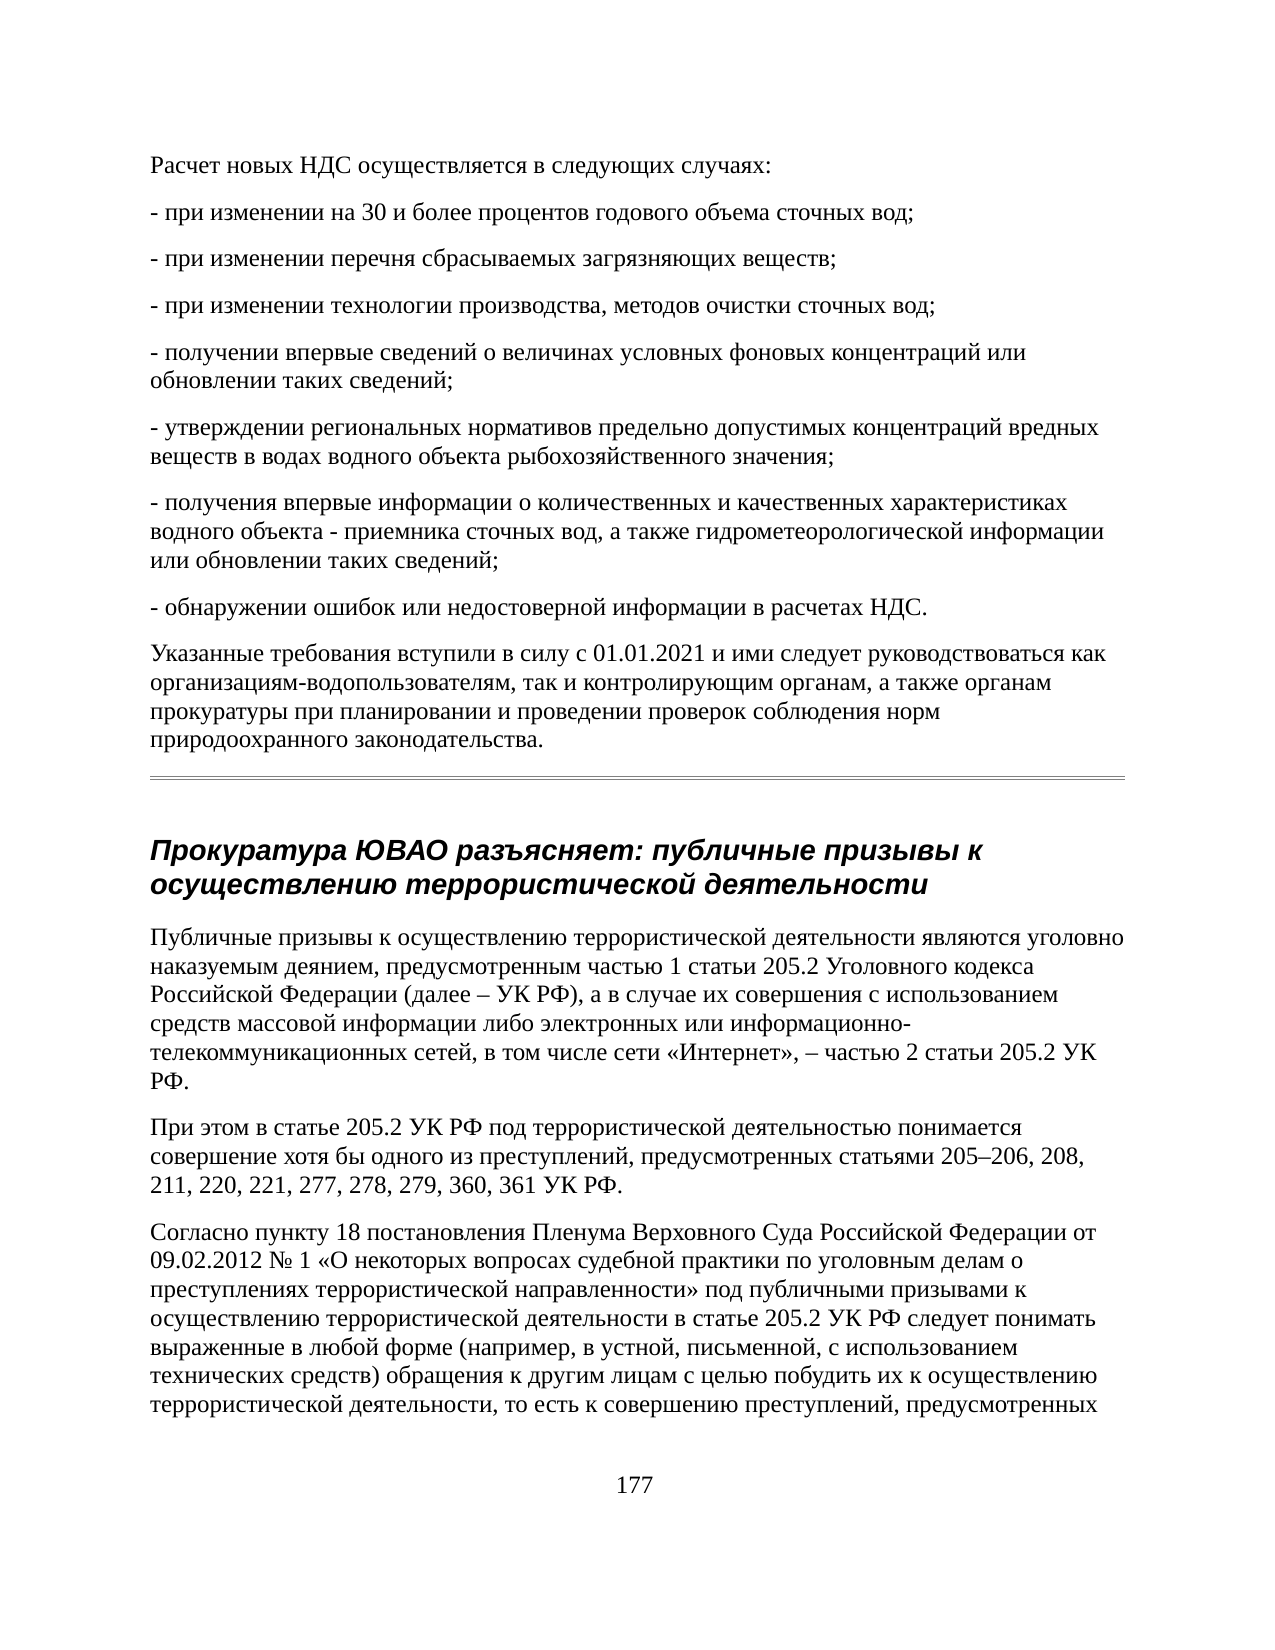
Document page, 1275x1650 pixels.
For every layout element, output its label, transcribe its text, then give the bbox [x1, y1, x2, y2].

text - при изменении технологии производства, методов очистки сточных вод; [150, 290, 1125, 319]
text - при изменении перечня сбрасываемых загрязняющих веществ; [150, 243, 1125, 272]
text - утверждении региональных нормативов предельно допустимых концентраций вредных веществ в водах водного объекта рыбохозяйственного значения; [150, 412, 1125, 469]
subtitle Прокуратура ЮВАО разъясняет: публичные призывы к осуществлению террористической деятельности [150, 833, 1125, 901]
text - при изменении на 30 и более процентов годового объема сточных вод; [150, 197, 1125, 225]
text Расчет новых НДС осуществляется в следующих случаях: [150, 150, 1125, 179]
text - обнаружении ошибок или недостоверной информации в расчетах НДС. [150, 592, 1125, 620]
text Указанные требования вступили в силу с 01.01.2021 и ими следует руководствоваться как организациям-водопользователям, так и контролирующим органам, а также органам прокуратуры при планировании и проведении проверок соблюдения норм природоохранного законодательства. [150, 638, 1125, 753]
text При этом в статье 205.2 УК РФ под террористической деятельностью понимается совершение хотя бы одного из преступлений, предусмотренных статьями 205–206, 208, 211, 220, 221, 277, 278, 279, 360, 361 УК РФ. [150, 1112, 1125, 1199]
text Публичные призывы к осуществлению террористической деятельности являются уголовно наказуемым деянием, предусмотренным частью 1 статьи 205.2 Уголовного кодекса Российской Федерации (далее – УК РФ), а в случае их совершения с использованием средств массовой информации либо электронных или информационно-телекоммуникационных сетей, в том числе сети «Интернет», – частью 2 статьи 205.2 УК РФ. [150, 922, 1125, 1094]
text - получения впервые информации о количественных и качественных характеристиках водного объекта - приемника сточных вод, а также гидрометеорологической информации или обновлении таких сведений; [150, 487, 1125, 574]
text Согласно пункту 18 постановления Пленума Верховного Суда Российской Федерации от 09.02.2012 № 1 «О некоторых вопросах судебной практики по уголовным делам о преступлениях террористической направленности» под публичными призывами к осуществлению террористической деятельности в статье 205.2 УК РФ следует понимать выраженные в любой форме (например, в устной, письменной, с использованием технических средств) обращения к другим лицам с целью побудить их к осуществлению террористической деятельности, то есть к совершению преступлений, предусмотренных [150, 1217, 1125, 1418]
text - получении впервые сведений о величинах условных фоновых концентраций или обновлении таких сведений; [150, 337, 1125, 394]
